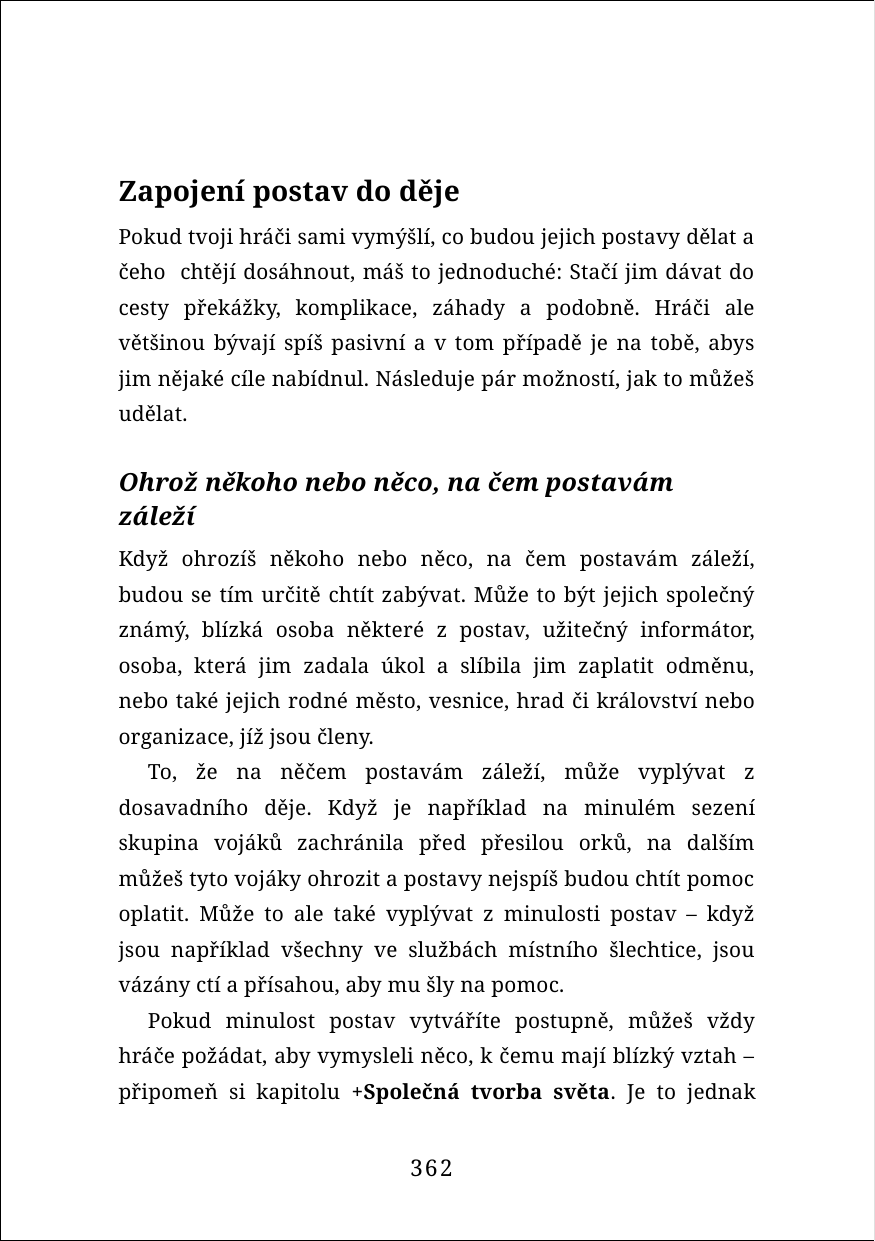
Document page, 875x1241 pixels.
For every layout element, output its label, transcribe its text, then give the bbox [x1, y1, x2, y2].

subtitle Ohrož někoho nebo něco, na čem postavám záleží [118, 464, 756, 533]
text Pokud tvoji hráči sami vymýšlí, co budou jejich postavy dělat a čeho chtějí dosáhnout, máš to jednoduché: Stačí jim dávat do cesty překážky, komplikace, záhady a podobně. Hráči ale většinou bývají spíš pasivní a v tom případě je na tobě, abys jim nějaké cíle nabídnul. Následuje pár možností, jak to můžeš udělat. [118, 222, 756, 428]
text Když ohrozíš někoho nebo něco, na čem postavám záleží, budou se tím určitě chtít zabývat. Může to být jejich společný známý, blízká osoba některé z postav, užitečný informátor, osoba, která jim zadala úkol a slíbila jim zaplatit odměnu, nebo také jejich rodné město, vesnice, hrad či království nebo organizace, jíž jsou členy. To, že na něčem postavám záleží, může vyplývat z dosavadního děje. Když je například na minulém sezení skupina vojáků zachránila před přesilou orků, na dalším můžeš tyto vojáky ohrozit a postavy nejspíš budou chtít pomoc oplatit. Může to ale také vyplývat z minulosti postav – když jsou například všechny ve službách místního šlechtice, jsou vázány ctí a přísahou, aby mu šly na pomoc. Pokud minulost postav vytváříte postupně, můžeš vždy hráče požádat, aby vymysleli něco, k čemu mají blízký vztah – připomeň si kapitolu +Společná tvorba světa. Je to jednak [118, 544, 756, 1106]
subtitle Zapojení postav do děje [118, 172, 756, 210]
